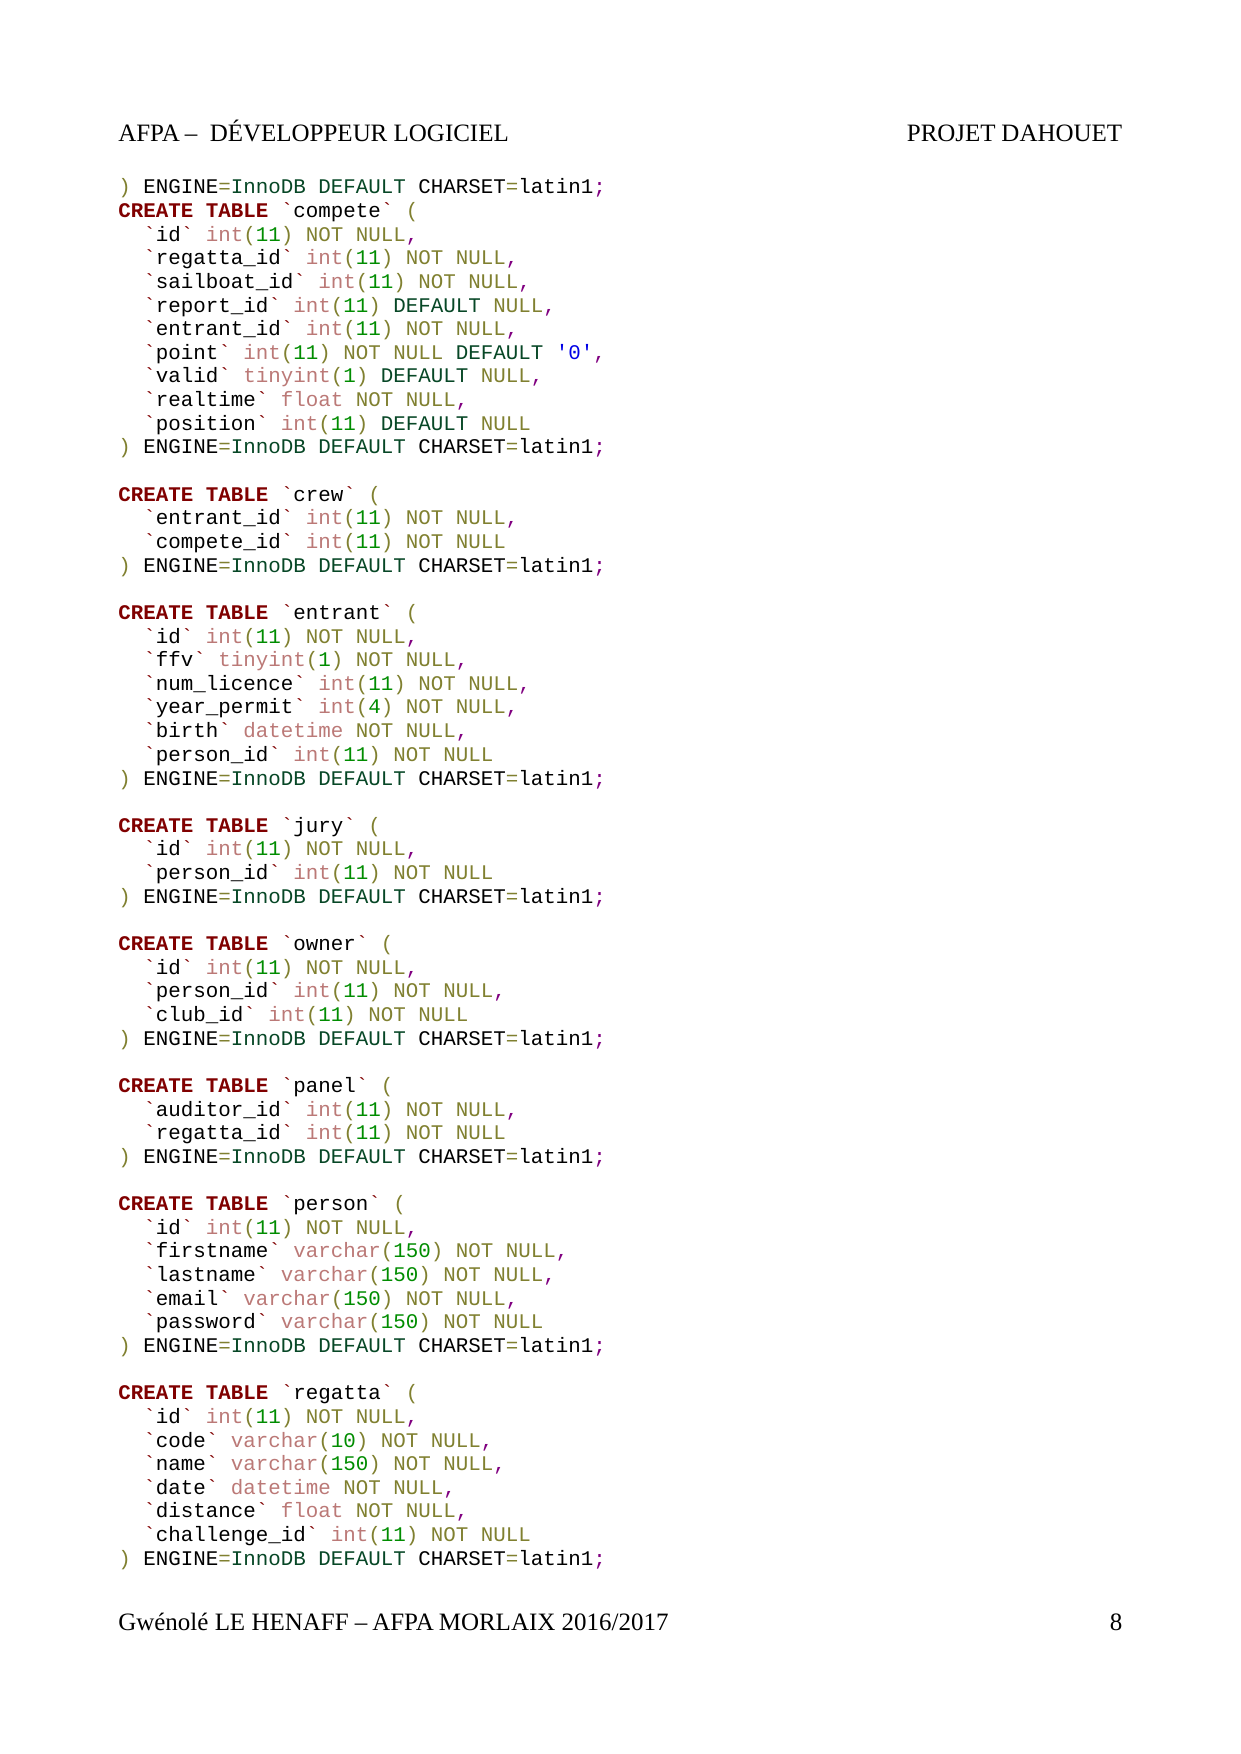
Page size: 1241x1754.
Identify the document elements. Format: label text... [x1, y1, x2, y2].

text `firstname` varchar(150) NOT NULL, [118, 1240, 1122, 1264]
text `person_id` int(11) NOT NULL [118, 862, 1122, 886]
text CREATE TABLE `compete` ( [118, 200, 1122, 224]
text `id` int(11) NOT NULL, [118, 626, 1122, 649]
text ) ENGINE=InnoDB DEFAULT CHARSET=latin1; [118, 1028, 1122, 1051]
text `ffv` tinyint(1) NOT NULL, [118, 649, 1122, 673]
text ) ENGINE=InnoDB DEFAULT CHARSET=latin1; [118, 886, 1122, 909]
text `person_id` int(11) NOT NULL [118, 744, 1122, 767]
text `report_id` int(11) DEFAULT NULL, [118, 294, 1122, 318]
text `point` int(11) NOT NULL DEFAULT '0', [118, 342, 1122, 366]
text `email` varchar(150) NOT NULL, [118, 1288, 1122, 1311]
text `regatta_id` int(11) NOT NULL, [118, 247, 1122, 271]
text ) ENGINE=InnoDB DEFAULT CHARSET=latin1; [118, 1146, 1122, 1169]
text `name` varchar(150) NOT NULL, [118, 1453, 1122, 1477]
text `id` int(11) NOT NULL, [118, 1217, 1122, 1240]
text CREATE TABLE `regatta` ( [118, 1382, 1122, 1406]
text `id` int(11) NOT NULL, [118, 224, 1122, 247]
text CREATE TABLE `person` ( [118, 1193, 1122, 1217]
text `regatta_id` int(11) NOT NULL [118, 1122, 1122, 1146]
text `realtime` float NOT NULL, [118, 389, 1122, 413]
text `year_permit` int(4) NOT NULL, [118, 697, 1122, 720]
text `id` int(11) NOT NULL, [118, 1406, 1122, 1429]
text `auditor_id` int(11) NOT NULL, [118, 1098, 1122, 1122]
text `num_licence` int(11) NOT NULL, [118, 673, 1122, 697]
text CREATE TABLE `entrant` ( [118, 602, 1122, 626]
text `password` varchar(150) NOT NULL [118, 1311, 1122, 1335]
text `date` datetime NOT NULL, [118, 1477, 1122, 1501]
text `valid` tinyint(1) DEFAULT NULL, [118, 366, 1122, 389]
text ) ENGINE=InnoDB DEFAULT CHARSET=latin1; [118, 767, 1122, 791]
text `challenge_id` int(11) NOT NULL [118, 1524, 1122, 1548]
text ) ENGINE=InnoDB DEFAULT CHARSET=latin1; [118, 1335, 1122, 1359]
text CREATE TABLE `jury` ( [118, 815, 1122, 838]
text CREATE TABLE `owner` ( [118, 933, 1122, 957]
text ) ENGINE=InnoDB DEFAULT CHARSET=latin1; [118, 1548, 1122, 1571]
text `sailboat_id` int(11) NOT NULL, [118, 271, 1122, 294]
text `person_id` int(11) NOT NULL, [118, 980, 1122, 1004]
text ) ENGINE=InnoDB DEFAULT CHARSET=latin1; [118, 176, 1122, 200]
text `distance` float NOT NULL, [118, 1501, 1122, 1524]
text CREATE TABLE `crew` ( [118, 484, 1122, 507]
text `code` varchar(10) NOT NULL, [118, 1429, 1122, 1453]
text CREATE TABLE `panel` ( [118, 1075, 1122, 1098]
text `birth` datetime NOT NULL, [118, 720, 1122, 744]
text `entrant_id` int(11) NOT NULL, [118, 507, 1122, 531]
text `compete_id` int(11) NOT NULL [118, 531, 1122, 555]
text `entrant_id` int(11) NOT NULL, [118, 318, 1122, 342]
text `position` int(11) DEFAULT NULL [118, 413, 1122, 436]
text `lastname` varchar(150) NOT NULL, [118, 1264, 1122, 1288]
text ) ENGINE=InnoDB DEFAULT CHARSET=latin1; [118, 436, 1122, 460]
text ) ENGINE=InnoDB DEFAULT CHARSET=latin1; [118, 555, 1122, 578]
text `id` int(11) NOT NULL, [118, 957, 1122, 980]
text `club_id` int(11) NOT NULL [118, 1004, 1122, 1028]
text `id` int(11) NOT NULL, [118, 838, 1122, 862]
